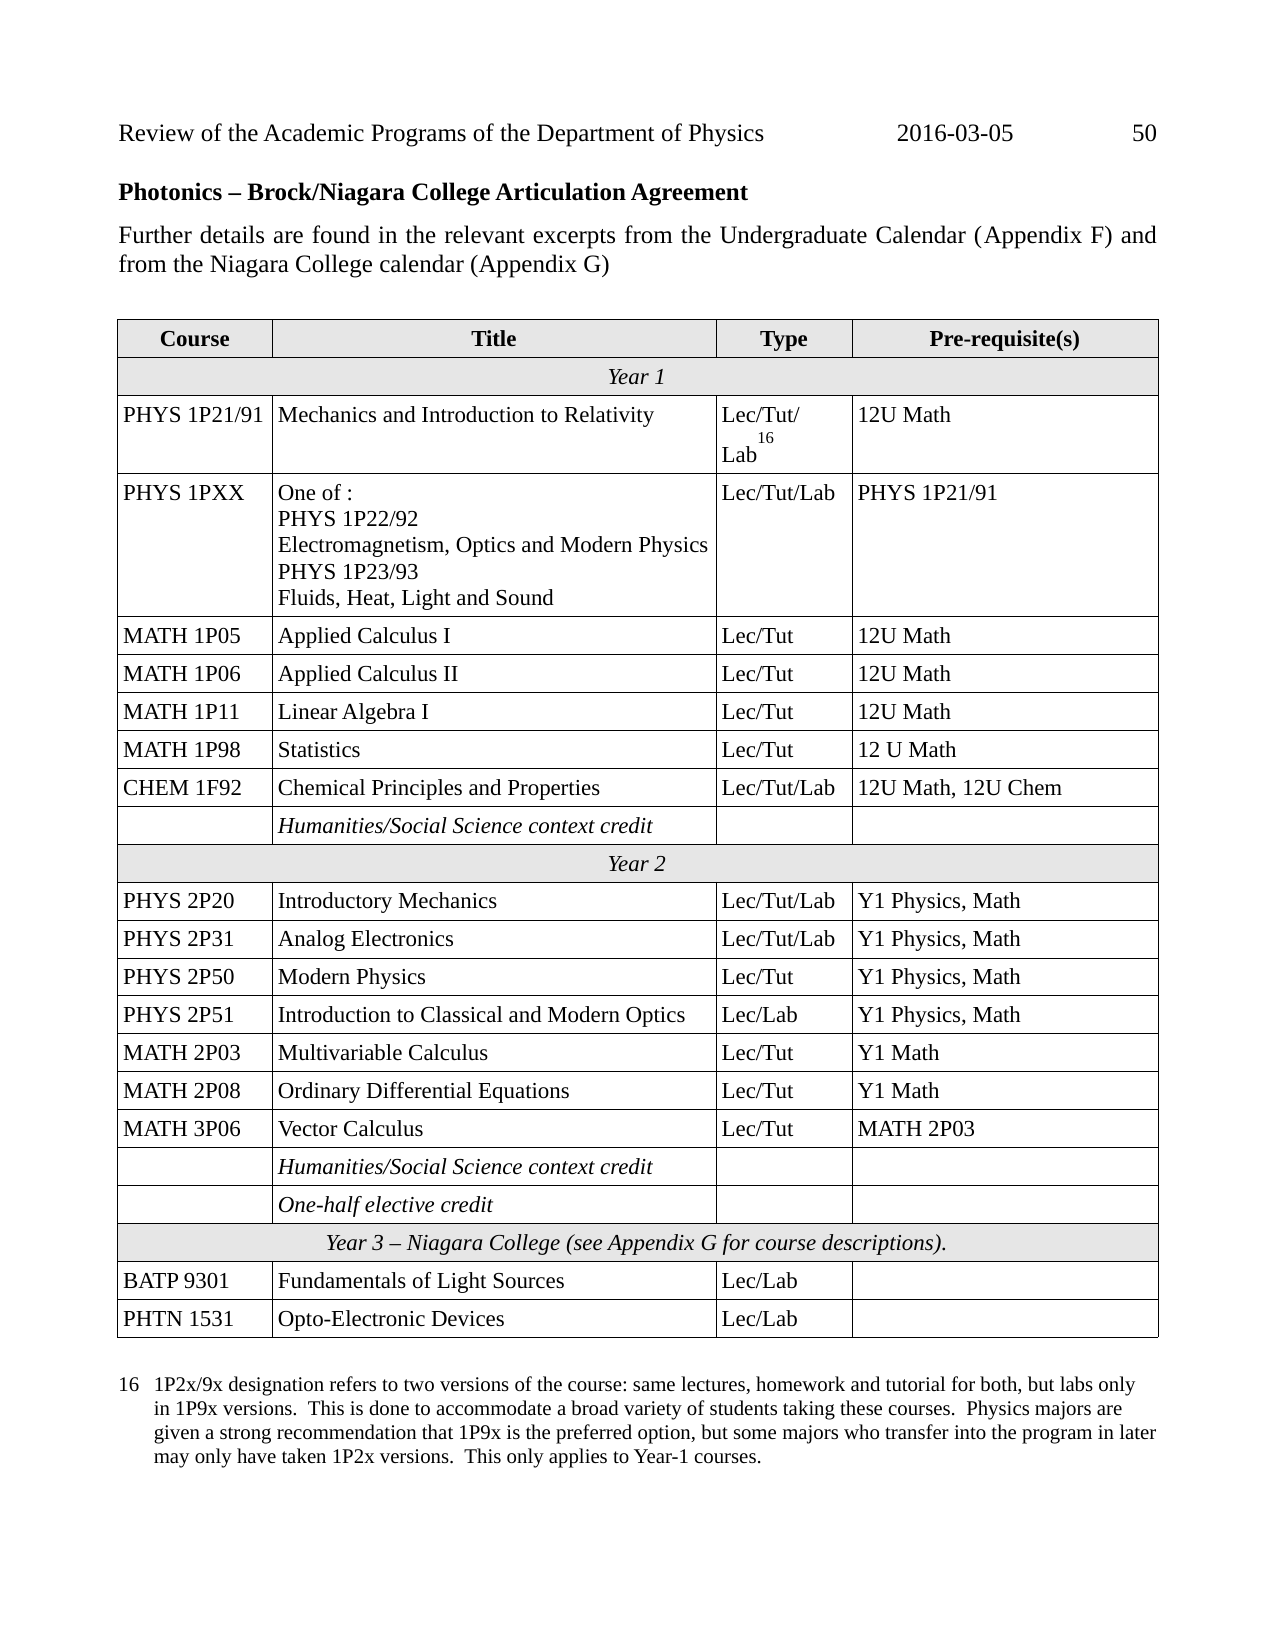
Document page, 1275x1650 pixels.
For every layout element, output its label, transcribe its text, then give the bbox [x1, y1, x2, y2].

table_cell Modern Physics [273, 959, 716, 995]
table_cell MATH 1P98 [118, 731, 272, 768]
table_cell Y1 Physics, Math [853, 883, 1158, 919]
table_cell Lec/Tut/Lab [717, 396, 852, 473]
table_header Type [717, 320, 852, 357]
table_cell MATH 3P06 [118, 1110, 272, 1147]
table_cell MATH 2P08 [118, 1072, 272, 1109]
table_cell Lec/Tut [717, 959, 852, 995]
table_cell [853, 1262, 1158, 1299]
table_cell 12U Math [853, 396, 1158, 473]
table_cell One-half elective credit [273, 1186, 716, 1223]
table_cell Opto-Electronic Devices [273, 1300, 716, 1337]
table_cell Y1 Physics, Math [853, 959, 1158, 995]
table_cell Year 3 – Niagara College (see Appendix G for course descriptions). [118, 1224, 1158, 1261]
table_cell Multivariable Calculus [273, 1034, 716, 1071]
table_cell MATH 1P05 [118, 617, 272, 654]
table_cell MATH 2P03 [853, 1110, 1158, 1147]
table_cell Year 1 [118, 358, 1158, 395]
table_cell [118, 1186, 272, 1223]
table_cell MATH 1P06 [118, 655, 272, 692]
table_cell Year 2 [118, 845, 1158, 882]
table_cell 12U Math, 12U Chem [853, 769, 1158, 806]
text Photonics – Brock/Niagara College Articulation Agreement [118, 177, 1157, 206]
table_cell Lec/Lab [717, 1300, 852, 1337]
table_cell PHYS 2P50 [118, 959, 272, 995]
table_cell Lec/Tut/Lab [717, 769, 852, 806]
table_cell Lec/Tut [717, 731, 852, 768]
table_cell CHEM 1F92 [118, 769, 272, 806]
table_header Course [118, 320, 272, 357]
table_cell Y1 Physics, Math [853, 996, 1158, 1033]
table_cell Y1 Physics, Math [853, 921, 1158, 957]
table_header Title [273, 320, 716, 357]
table_cell Introductory Mechanics [273, 883, 716, 919]
table_cell BATP 9301 [118, 1262, 272, 1299]
table_cell Lec/Lab [717, 1262, 852, 1299]
table_cell Humanities/Social Science context credit [273, 807, 716, 844]
table_cell Ordinary Differential Equations [273, 1072, 716, 1109]
table_cell [853, 1300, 1158, 1337]
table_cell PHYS 1P21/91 [853, 474, 1158, 616]
table_cell PHYS 2P51 [118, 996, 272, 1033]
table_cell Lec/Tut [717, 1034, 852, 1071]
table_cell Lec/Tut/Lab [717, 921, 852, 957]
table_cell Analog Electronics [273, 921, 716, 957]
table_cell [118, 807, 272, 844]
table_cell PHYS 2P31 [118, 921, 272, 957]
text Further details are found in the relevant excerpts from the Undergraduate Calendar (Appendix F.) and from the Niagara College calendar (Appendix G.) [118, 221, 1157, 278]
table_cell Statistics [273, 731, 716, 768]
table_cell Mechanics and Introduction to Relativity [273, 396, 716, 473]
table_cell [853, 1148, 1158, 1185]
table_cell Vector Calculus [273, 1110, 716, 1147]
table_cell MATH 2P03 [118, 1034, 272, 1071]
table_cell 12U Math [853, 655, 1158, 692]
table_cell Introduction to Classical and Modern Optics [273, 996, 716, 1033]
table_cell Applied Calculus II [273, 655, 716, 692]
table_cell MATH 1P11 [118, 693, 272, 730]
table_cell [853, 807, 1158, 844]
table_cell Linear Algebra I [273, 693, 716, 730]
table_cell [717, 1186, 852, 1223]
table_cell Lec/Tut [717, 693, 852, 730]
table_cell [853, 1186, 1158, 1223]
table_cell [717, 807, 852, 844]
table_cell Applied Calculus I [273, 617, 716, 654]
table_cell One of : PHYS 1P22/92 Electromagnetism, Optics and Modern Physics PHYS 1P23/93 Fluids, Heat, Light and Sound [273, 474, 716, 616]
table_cell Y1 Math [853, 1034, 1158, 1071]
table_cell 12U Math [853, 693, 1158, 730]
table_cell [717, 1148, 852, 1185]
table_cell PHYS 1P21/91 [118, 396, 272, 473]
table_cell Lec/Tut [717, 617, 852, 654]
table_cell Lec/Tut [717, 1110, 852, 1147]
table_cell 12U Math [853, 617, 1158, 654]
table_cell Lec/Tut [717, 1072, 852, 1109]
table_cell Lec/Lab [717, 996, 852, 1033]
table_cell Lec/Tut/Lab [717, 474, 852, 616]
table_cell PHYS 2P20 [118, 883, 272, 919]
table_cell Lec/Tut [717, 655, 852, 692]
table_cell Fundamentals of Light Sources [273, 1262, 716, 1299]
table_cell Lec/Tut/Lab [717, 883, 852, 919]
table_cell Y1 Math [853, 1072, 1158, 1109]
table_header Pre-requisite(s) [853, 320, 1158, 357]
table_cell PHTN 1531 [118, 1300, 272, 1337]
table_cell [118, 1148, 272, 1185]
table_cell PHYS 1PXX [118, 474, 272, 616]
table_cell Chemical Principles and Properties [273, 769, 716, 806]
table_cell Humanities/Social Science context credit [273, 1148, 716, 1185]
table_cell 12 U Math [853, 731, 1158, 768]
